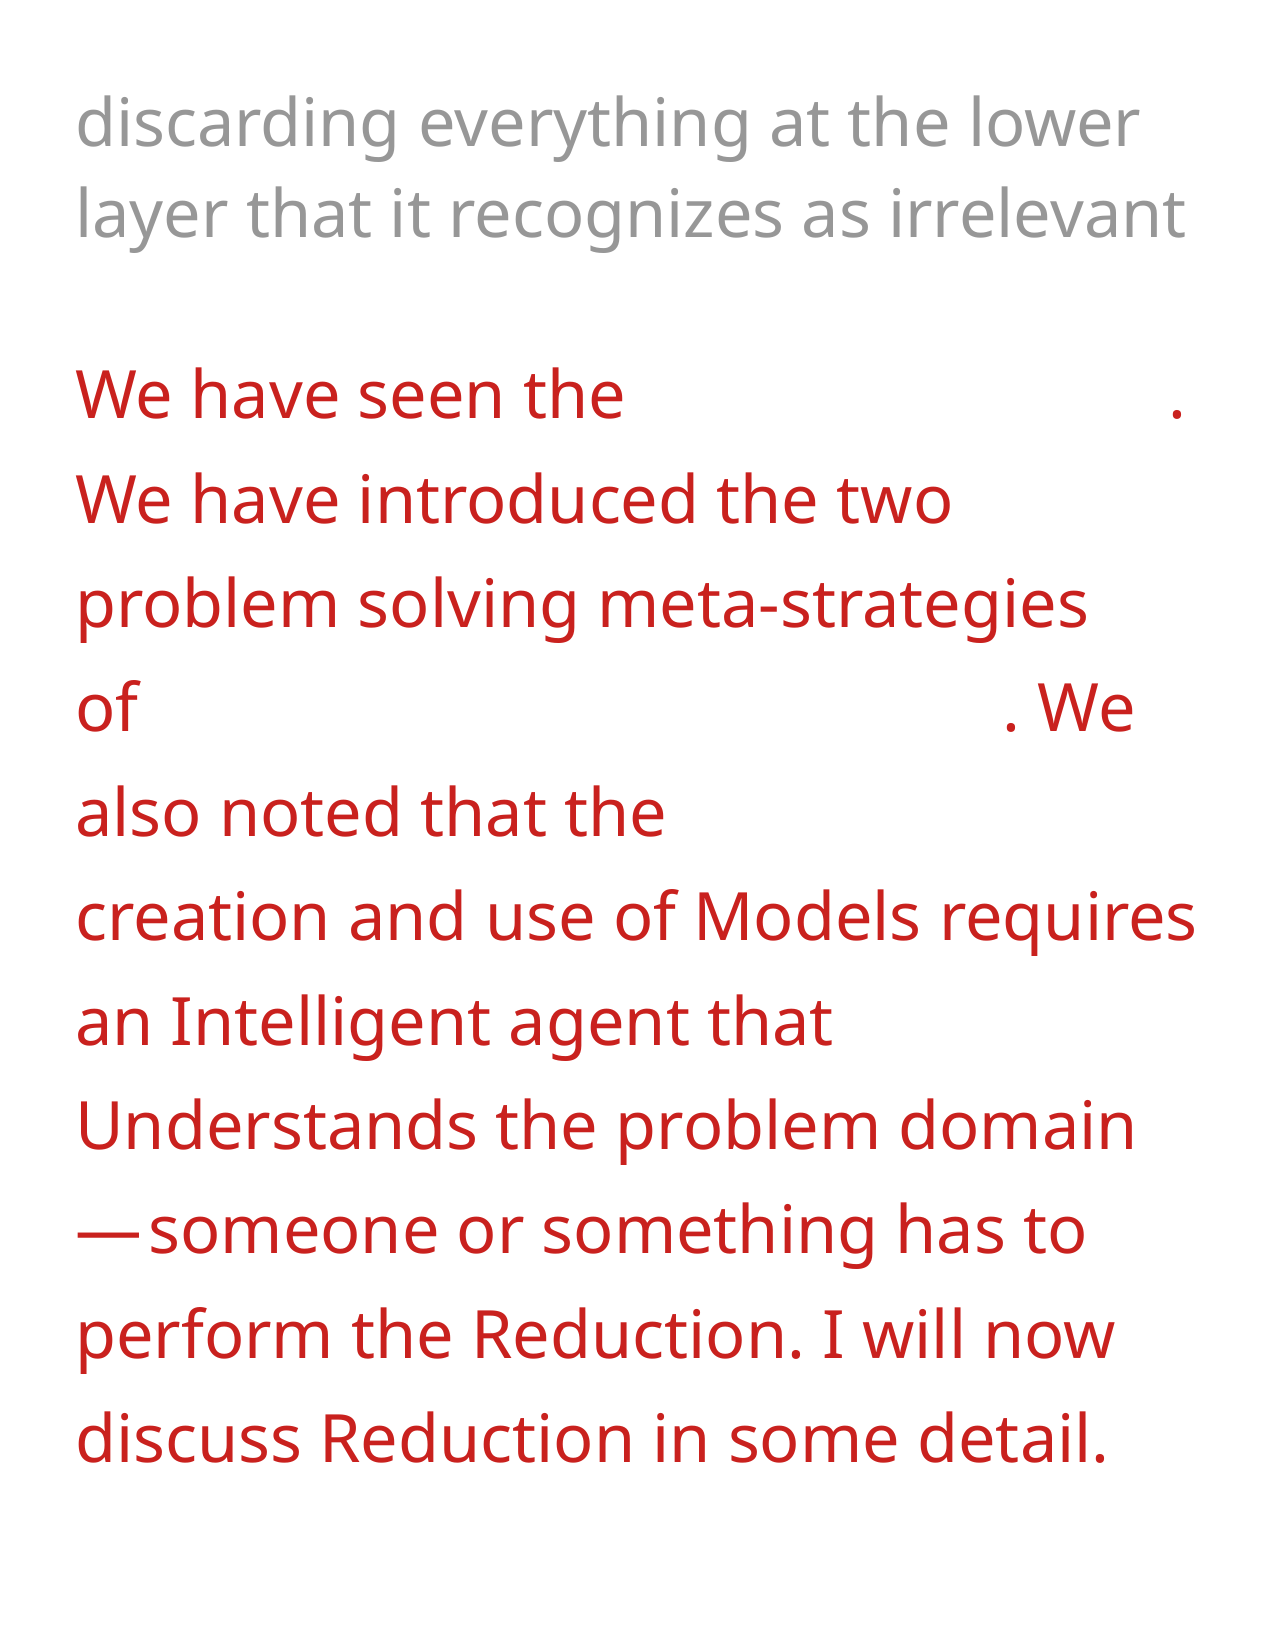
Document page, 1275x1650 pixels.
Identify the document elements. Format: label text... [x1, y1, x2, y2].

text We have seen the power of Models. We have introduced the two problem solving meta-strategies of Reductionism and holelism. We also noted that the creation and use of Models requires an Intelligent agent that Understands the problem domain — someone or something has to perform the Reduction. I will now discuss Reduction in some detail. [75, 347, 1200, 1482]
text discarding everything at the lower layer that it recognizes as irrelevant [75, 75, 1200, 257]
